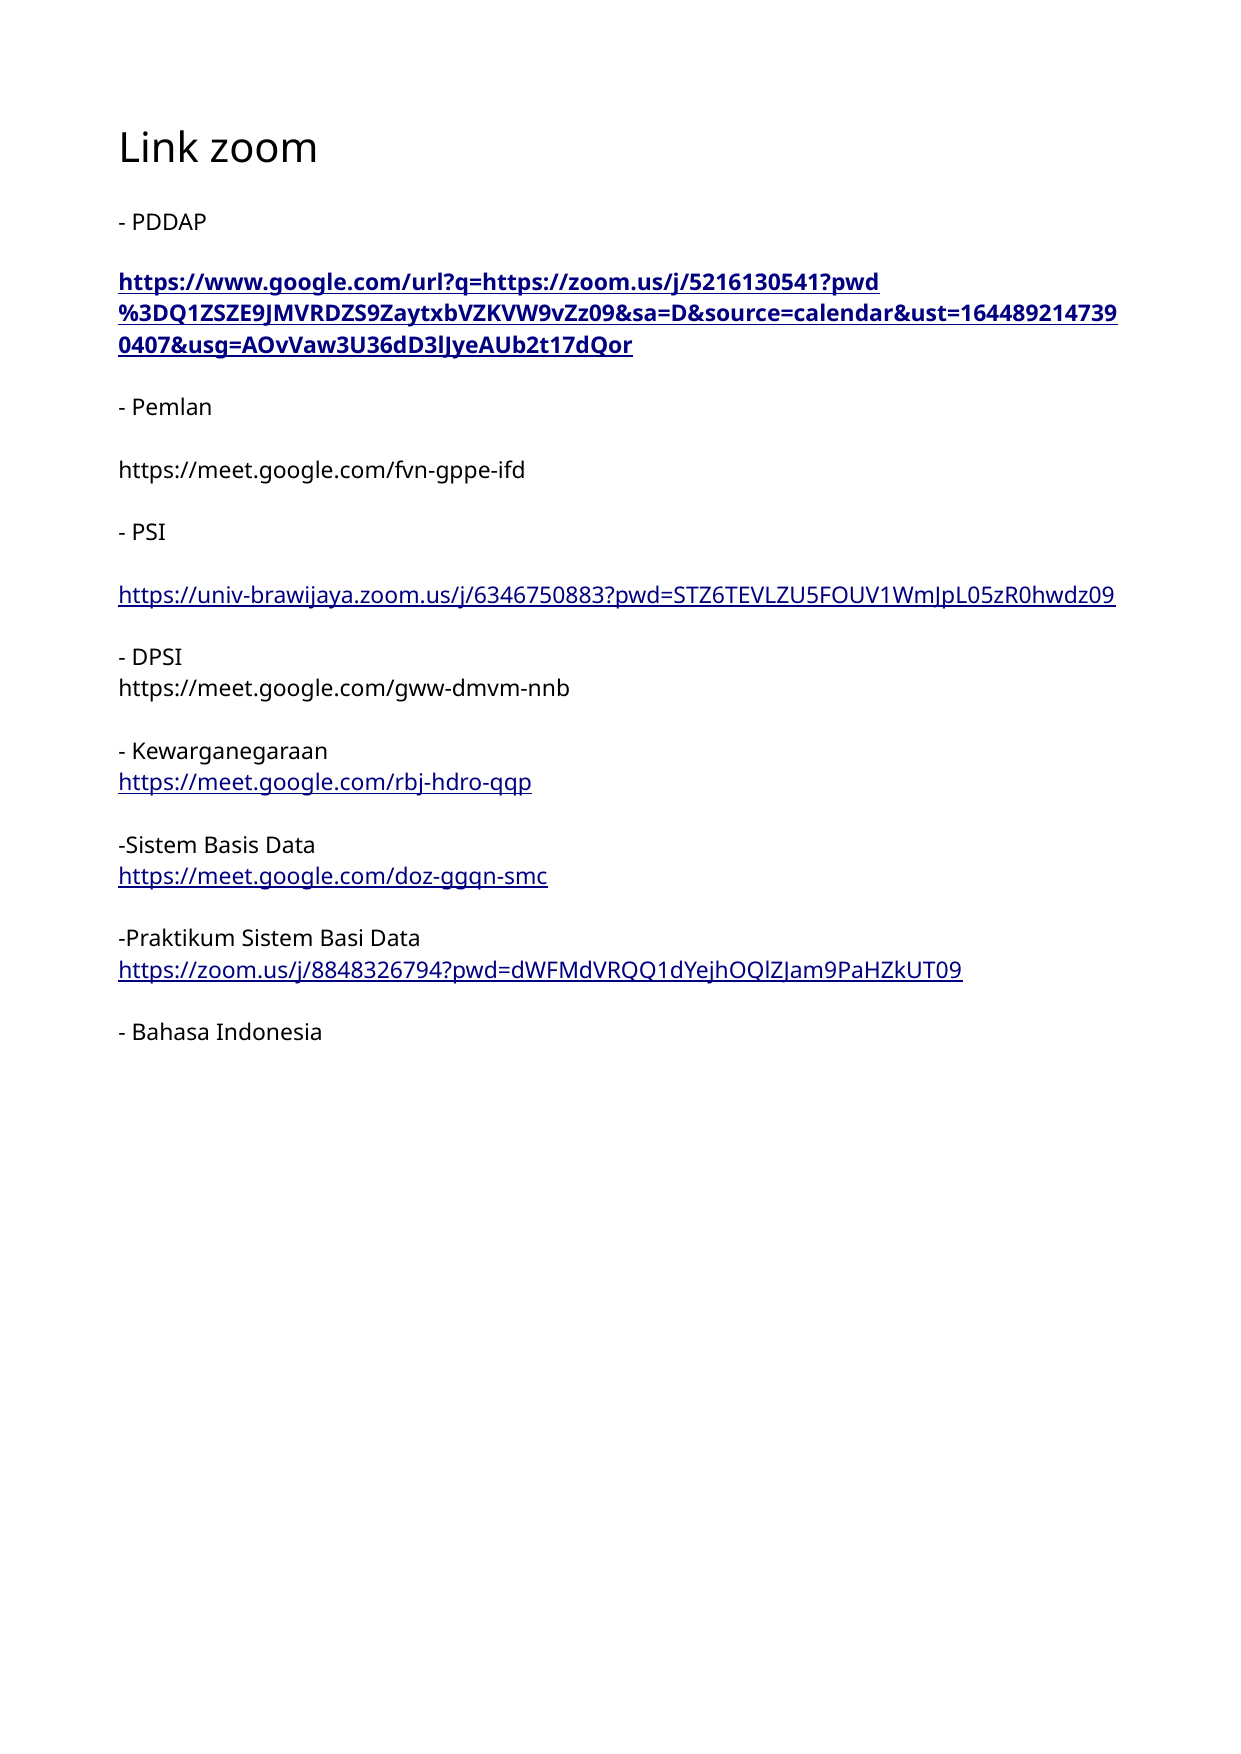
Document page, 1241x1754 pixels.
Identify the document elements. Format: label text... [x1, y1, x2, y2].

text https://meet.google.com/fvn-gppe-ifd [118, 454, 1122, 485]
text https://meet.google.com/doz-ggqn-smc [118, 860, 1122, 891]
text Link zoom [118, 118, 1122, 175]
text https://univ-brawijaya.zoom.us/j/6346750883?pwd=STZ6TEVLZU5FOUV1WmJpL05zR0hwdz09 [118, 579, 1122, 610]
text - PSI [118, 516, 1122, 547]
text - DPSI [118, 641, 1122, 672]
text https://www.google.com/url?q=https://zoom.us/j/5216130541?pwd%3DQ1ZSZE9JMVRDZS9ZaytxbVZKVW9vZz09&sa=D&source=calendar&ust=1644892147390407&usg=AOvVaw3U36dD3lJyeAUb2t17dQor [118, 266, 1122, 360]
text https://meet.google.com/gww-dmvm-nnb [118, 672, 1122, 704]
text -Sistem Basis Data [118, 829, 1122, 860]
text - Kewarganegaraan [118, 735, 1122, 766]
text https://meet.google.com/rbj-hdro-qqp [118, 766, 1122, 797]
text - Pemlan [118, 391, 1122, 422]
text -Praktikum Sistem Basi Data [118, 922, 1122, 954]
text https://zoom.us/j/8848326794?pwd=dWFMdVRQQ1dYejhOQlZJam9PaHZkUT09 [118, 954, 1122, 985]
text - PDDAP [118, 206, 1122, 237]
text - Bahasa Indonesia [118, 1016, 1122, 1047]
